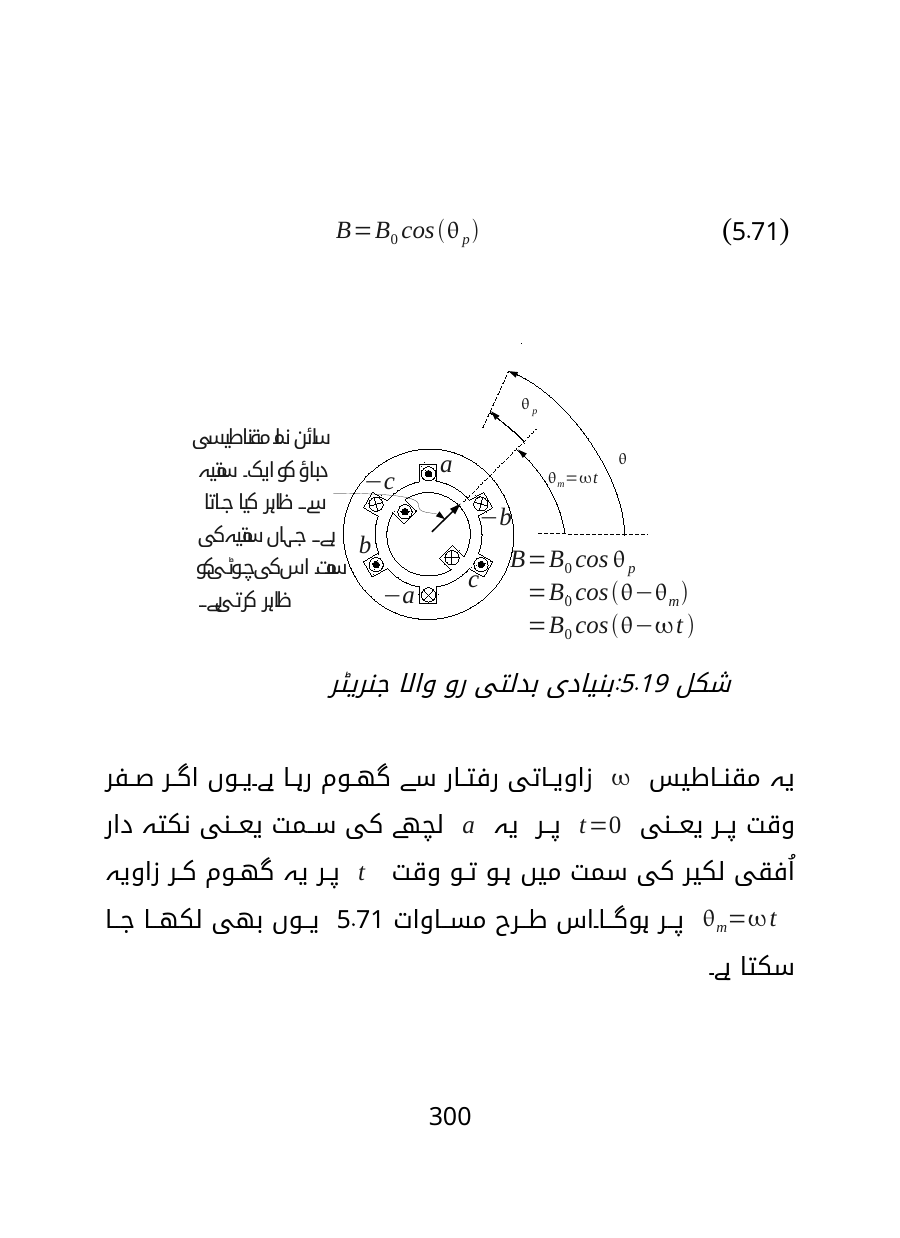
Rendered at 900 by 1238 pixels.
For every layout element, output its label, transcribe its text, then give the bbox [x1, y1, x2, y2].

table_header [105, 203, 700, 274]
text یہ مقناطیسزاویاتی رفتار سے گھوم رہا ہے۔یوں اگر صفر وقت پر یعنیپر یہلچھے کی سمت یعنی نکتہ دار اُفقی لکیر کی سمت میں ہو تو وقت پر یہ گھوم کر زاویہ پر ہوگا۔اس طرح مساوات 5.71 یوں بھی لکھا جا سکتا ہے۔ [105, 754, 795, 991]
table_header (5.71) [700, 203, 795, 274]
text شکل 5.19:بنیادی بدلتی رو والا جنریٹر [170, 333, 730, 707]
